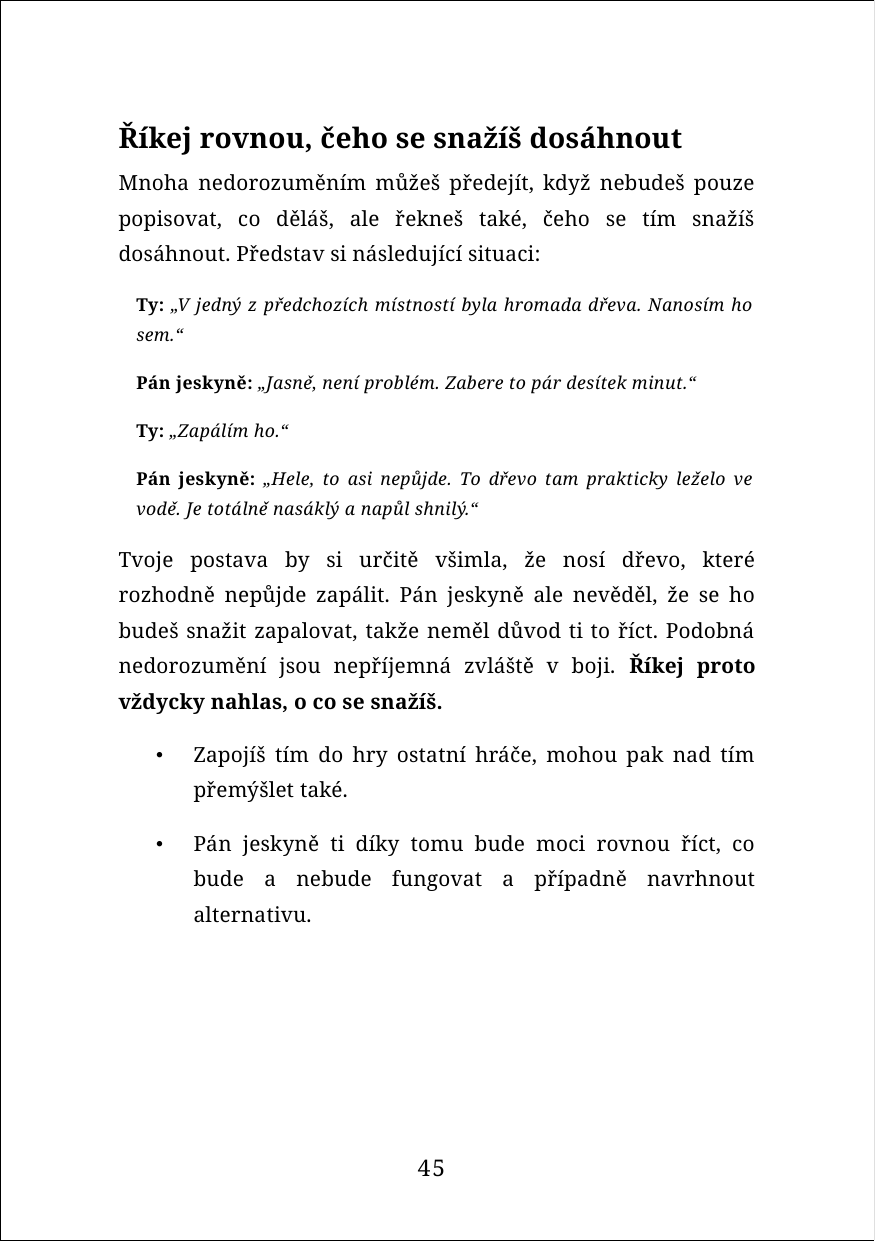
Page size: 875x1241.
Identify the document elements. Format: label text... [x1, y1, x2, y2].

text Pán jeskyně: „Hele, to asi nepůjde. To dřevo tam prakticky leželo ve vodě. Je totálně nasáklý a napůl shnilý.“ [136, 467, 756, 521]
text Tvoje postava by si určitě všimla, že nosí dřevo, které rozhodně nepůjde zapálit. Pán jeskyně ale nevěděl, že se ho budeš snažit zapalovat, takže neměl důvod ti to říct. Podobná nedorozumění jsou nepříjemná zvláště v boji. Říkej proto vždycky nahlas, o co se snažíš. [118, 545, 756, 715]
list Pán jeskyně ti díky tomu bude moci rovnou říct, co bude a nebude fungovat a případně navrhnout alternativu. [156, 829, 756, 928]
text Ty: „Zapálím ho.“ [136, 419, 756, 443]
text Ty: „V jedný z předchozích místností byla hromada dřeva. Nanosím ho sem.“ [136, 293, 756, 347]
text Pán jeskyně: „Jasně, není problém. Zabere to pár desítek minut.“ [136, 371, 756, 395]
subtitle Říkej rovnou, čeho se snažíš dosáhnout [118, 118, 756, 157]
text Mnoha nedorozuměním můžeš předejít, když nebudeš pouze popisovat, co děláš, ale řekneš také, čeho se tím snažíš dosáhnout. Představ si následující situaci: [118, 168, 756, 268]
list Zapojíš tím do hry ostatní hráče, mohou pak nad tím přemýšlet také. [156, 740, 756, 804]
